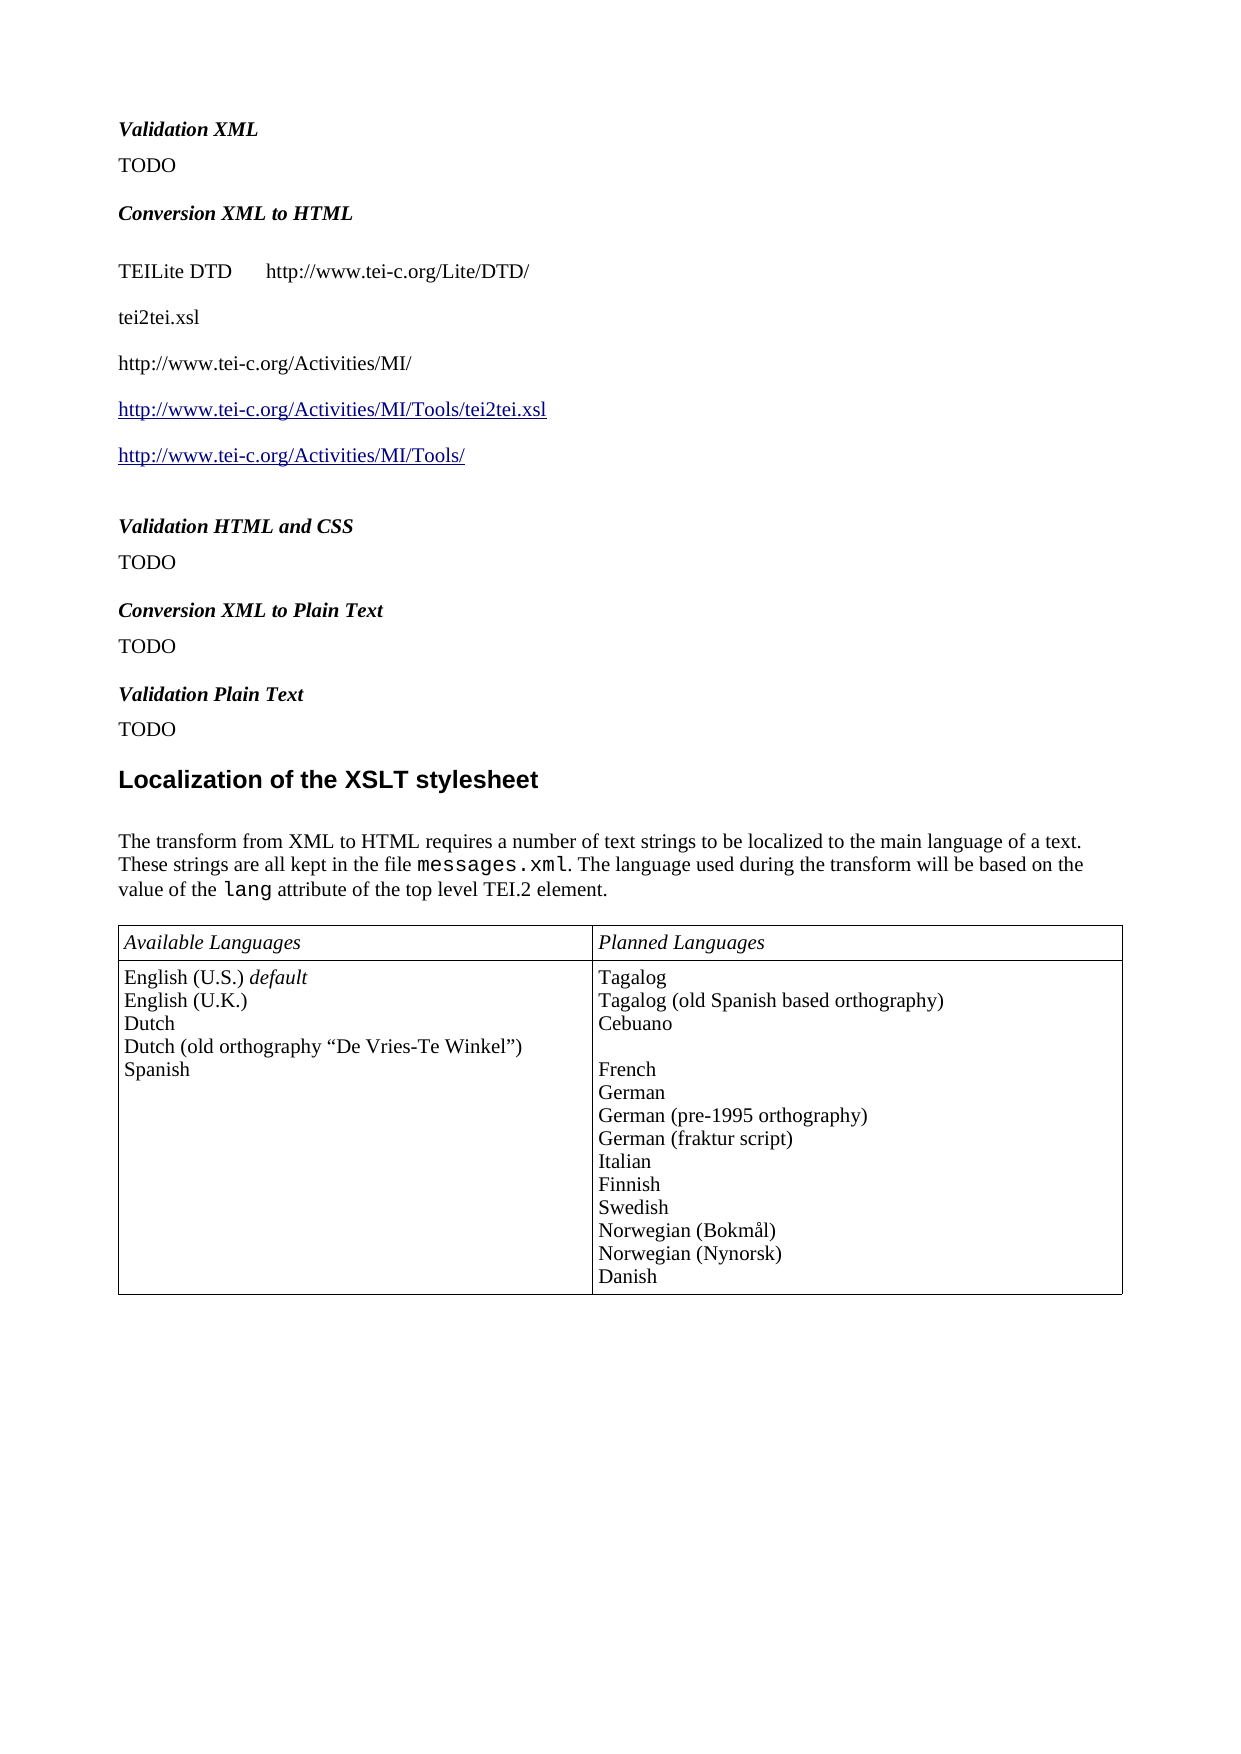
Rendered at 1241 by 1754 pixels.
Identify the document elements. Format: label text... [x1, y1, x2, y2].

subtitle Validation XML [118, 118, 1122, 141]
table_header Planned Languages [593, 926, 1122, 960]
table_cell English (U.S.) default English (U.K.) Dutch Dutch (old orthography “De Vries-Te Winkel”) Spanish [119, 961, 592, 1294]
text The transform from XML to HTML requires a number of text strings to be localized to the main language of a text. These strings are all kept in the file messages.xml. The language used during the transform will be based on the value of the lang attribute of the top level TEI.2 element. [118, 829, 1122, 902]
table_cell Tagalog Tagalog (old Spanish based orthography) Cebuano French German German (pre-1995 orthography) German (fraktur script) Italian Finnish Swedish Norwegian (Bokmål) Norwegian (Nynorsk) Danish [593, 961, 1122, 1294]
subtitle Validation Plain Text [118, 682, 1122, 706]
subtitle Conversion XML to Plain Text [118, 599, 1122, 622]
table_header Available Languages [119, 926, 592, 960]
text http://www.tei-c.org/Activities/MI/Tools/tei2tei.xsl [118, 398, 1122, 421]
text TODO [118, 634, 1122, 657]
text TODO [118, 551, 1122, 574]
subtitle Validation HTML and CSS [118, 515, 1122, 538]
text tei2tei.xsl [118, 306, 1122, 329]
text TEILite DTD http://www.tei-c.org/Lite/DTD/ [118, 260, 1122, 283]
subtitle Conversion XML to HTML [118, 202, 1122, 225]
text http://www.tei-c.org/Activities/MI/ [118, 352, 1122, 375]
text TODO [118, 154, 1122, 177]
text http://www.tei-c.org/Activities/MI/Tools/ [118, 444, 1122, 467]
text TODO [118, 718, 1122, 741]
subtitle Localization of the XSLT stylesheet [118, 766, 1122, 794]
